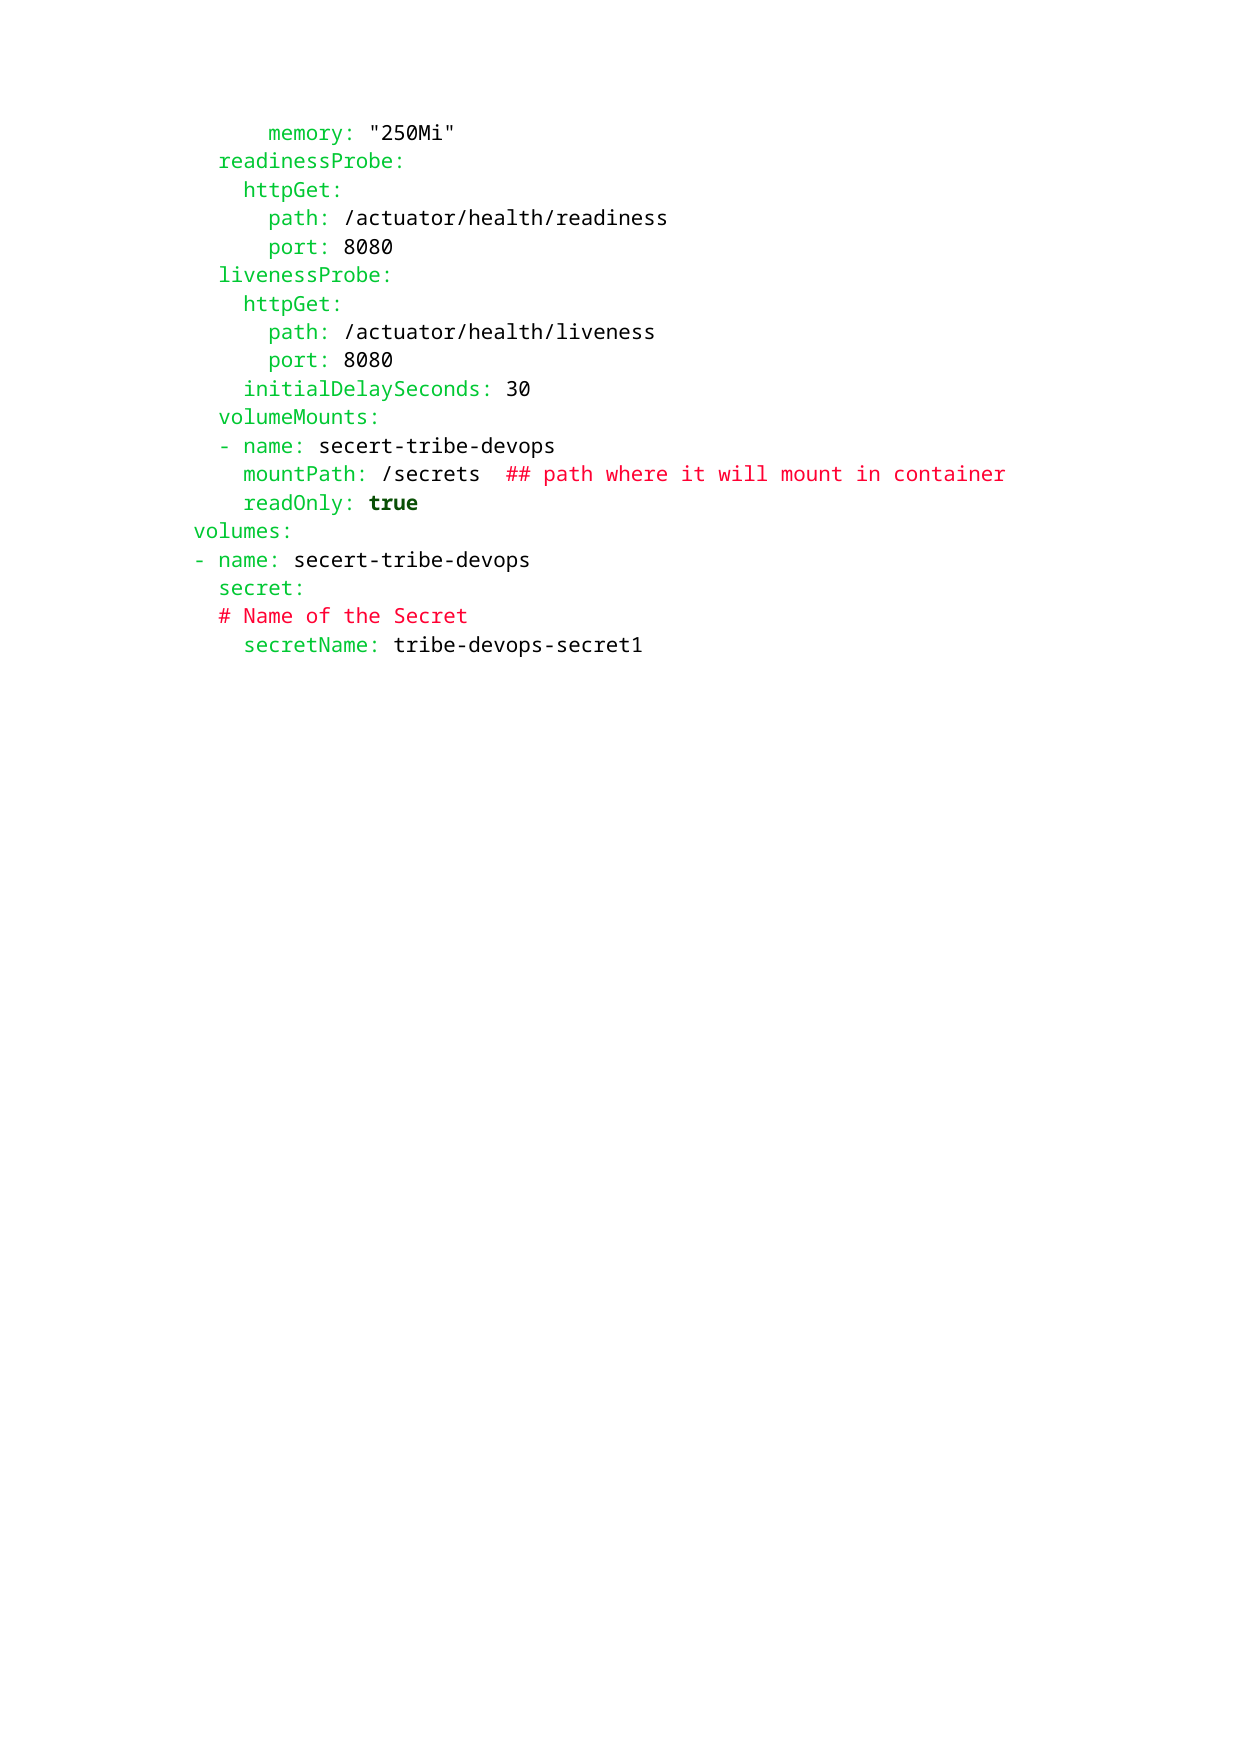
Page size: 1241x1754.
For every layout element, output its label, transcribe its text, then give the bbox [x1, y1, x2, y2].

text volumes: [118, 516, 1122, 545]
text volumeMounts: [118, 402, 1122, 431]
text readOnly: true [118, 488, 1122, 516]
text - name: secert-tribe-devops [118, 545, 1122, 573]
text secret: [118, 573, 1122, 602]
text path: /actuator/health/liveness [118, 317, 1122, 346]
text port: 8080 [118, 346, 1122, 374]
text secretName: tribe-devops-secret1 [118, 630, 1122, 658]
text mountPath: /secrets ## path where it will mount in container [118, 459, 1122, 488]
text # Name of the Secret [118, 602, 1122, 630]
text path: /actuator/health/readiness [118, 203, 1122, 232]
text httpGet: [118, 175, 1122, 203]
text port: 8080 [118, 232, 1122, 260]
text memory: "250Mi" [118, 118, 1122, 147]
text initialDelaySeconds: 30 [118, 374, 1122, 402]
text livenessProbe: [118, 260, 1122, 289]
text httpGet: [118, 289, 1122, 317]
text - name: secert-tribe-devops [118, 431, 1122, 459]
text readinessProbe: [118, 147, 1122, 175]
